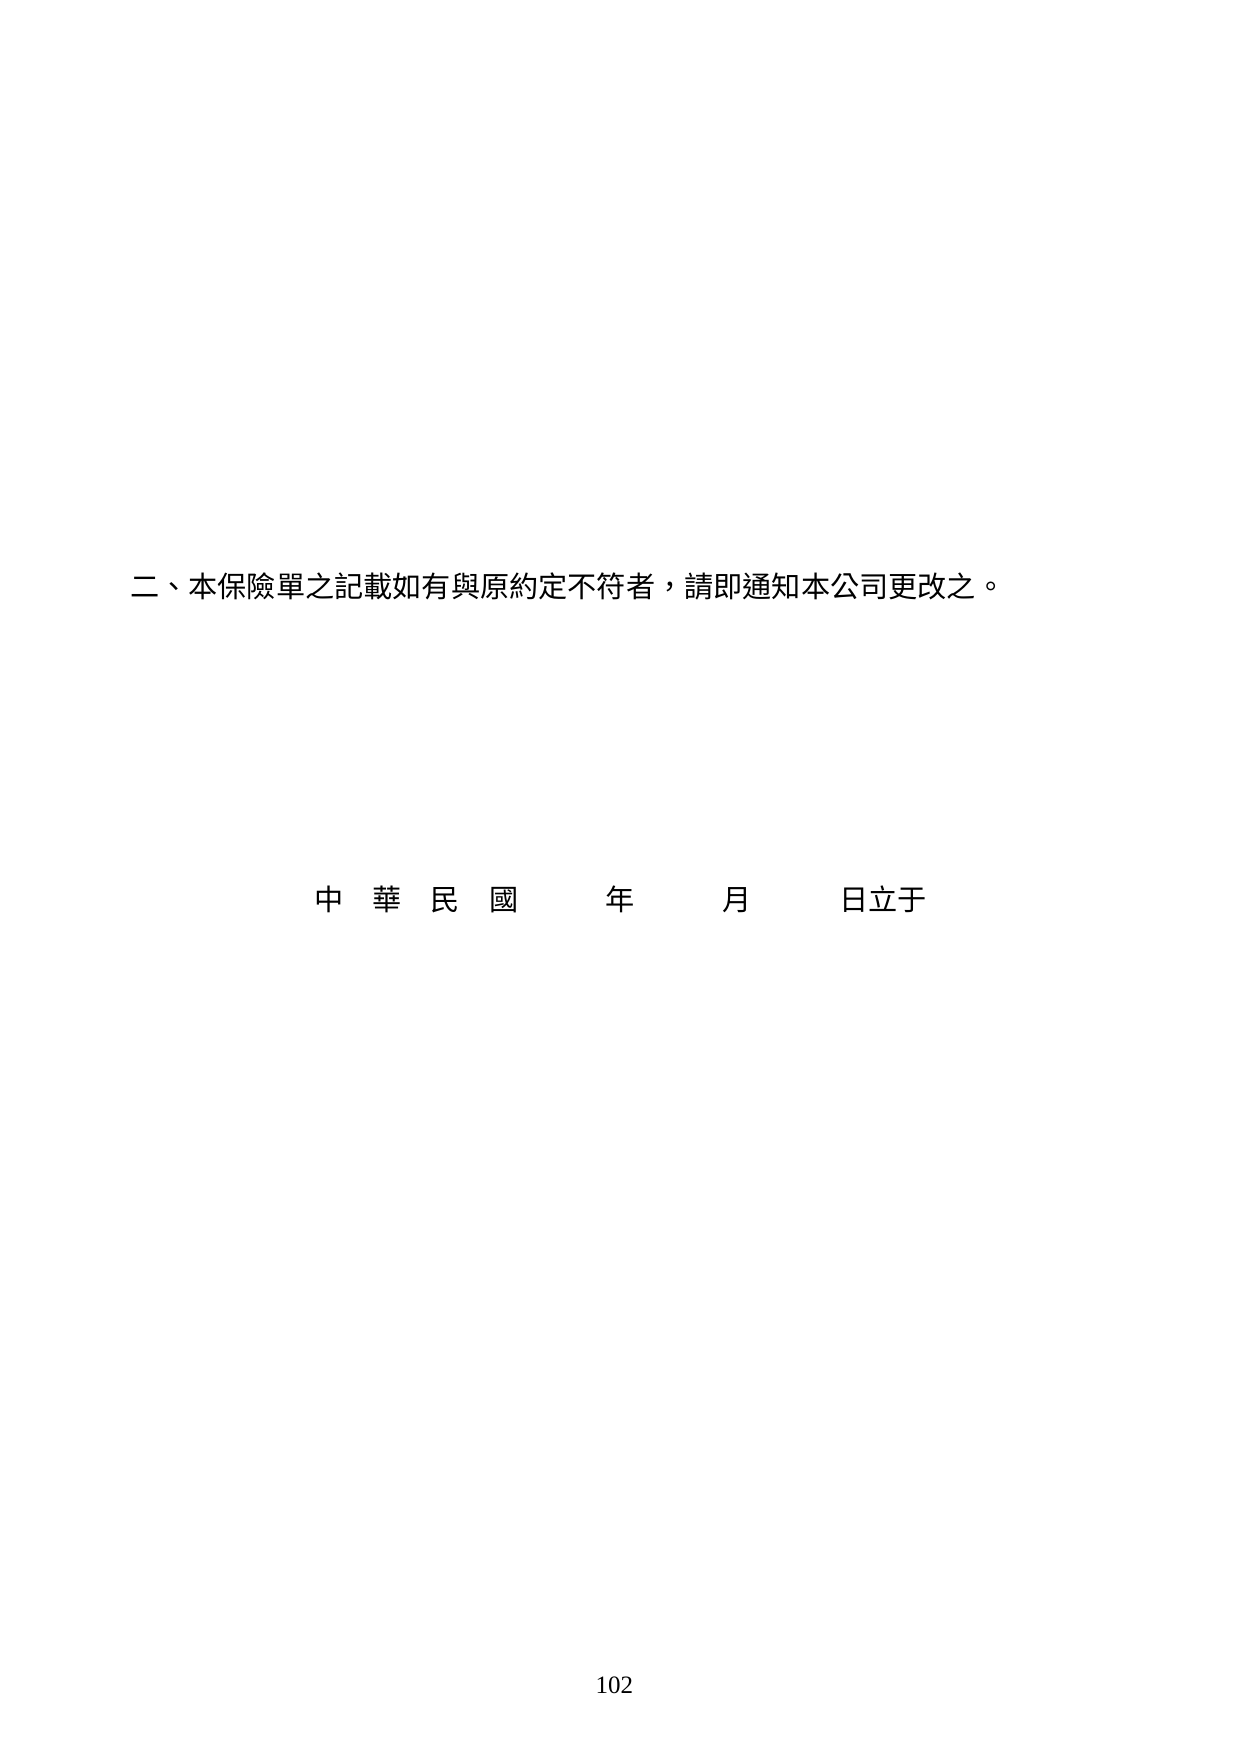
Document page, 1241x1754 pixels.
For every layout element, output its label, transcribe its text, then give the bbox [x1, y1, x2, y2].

text 中 華 民 國 年 月 日立于 [130, 876, 1110, 919]
text 二、本保險單之記載如有與原約定不符者，請即通知本公司更改之。 [130, 564, 1110, 606]
